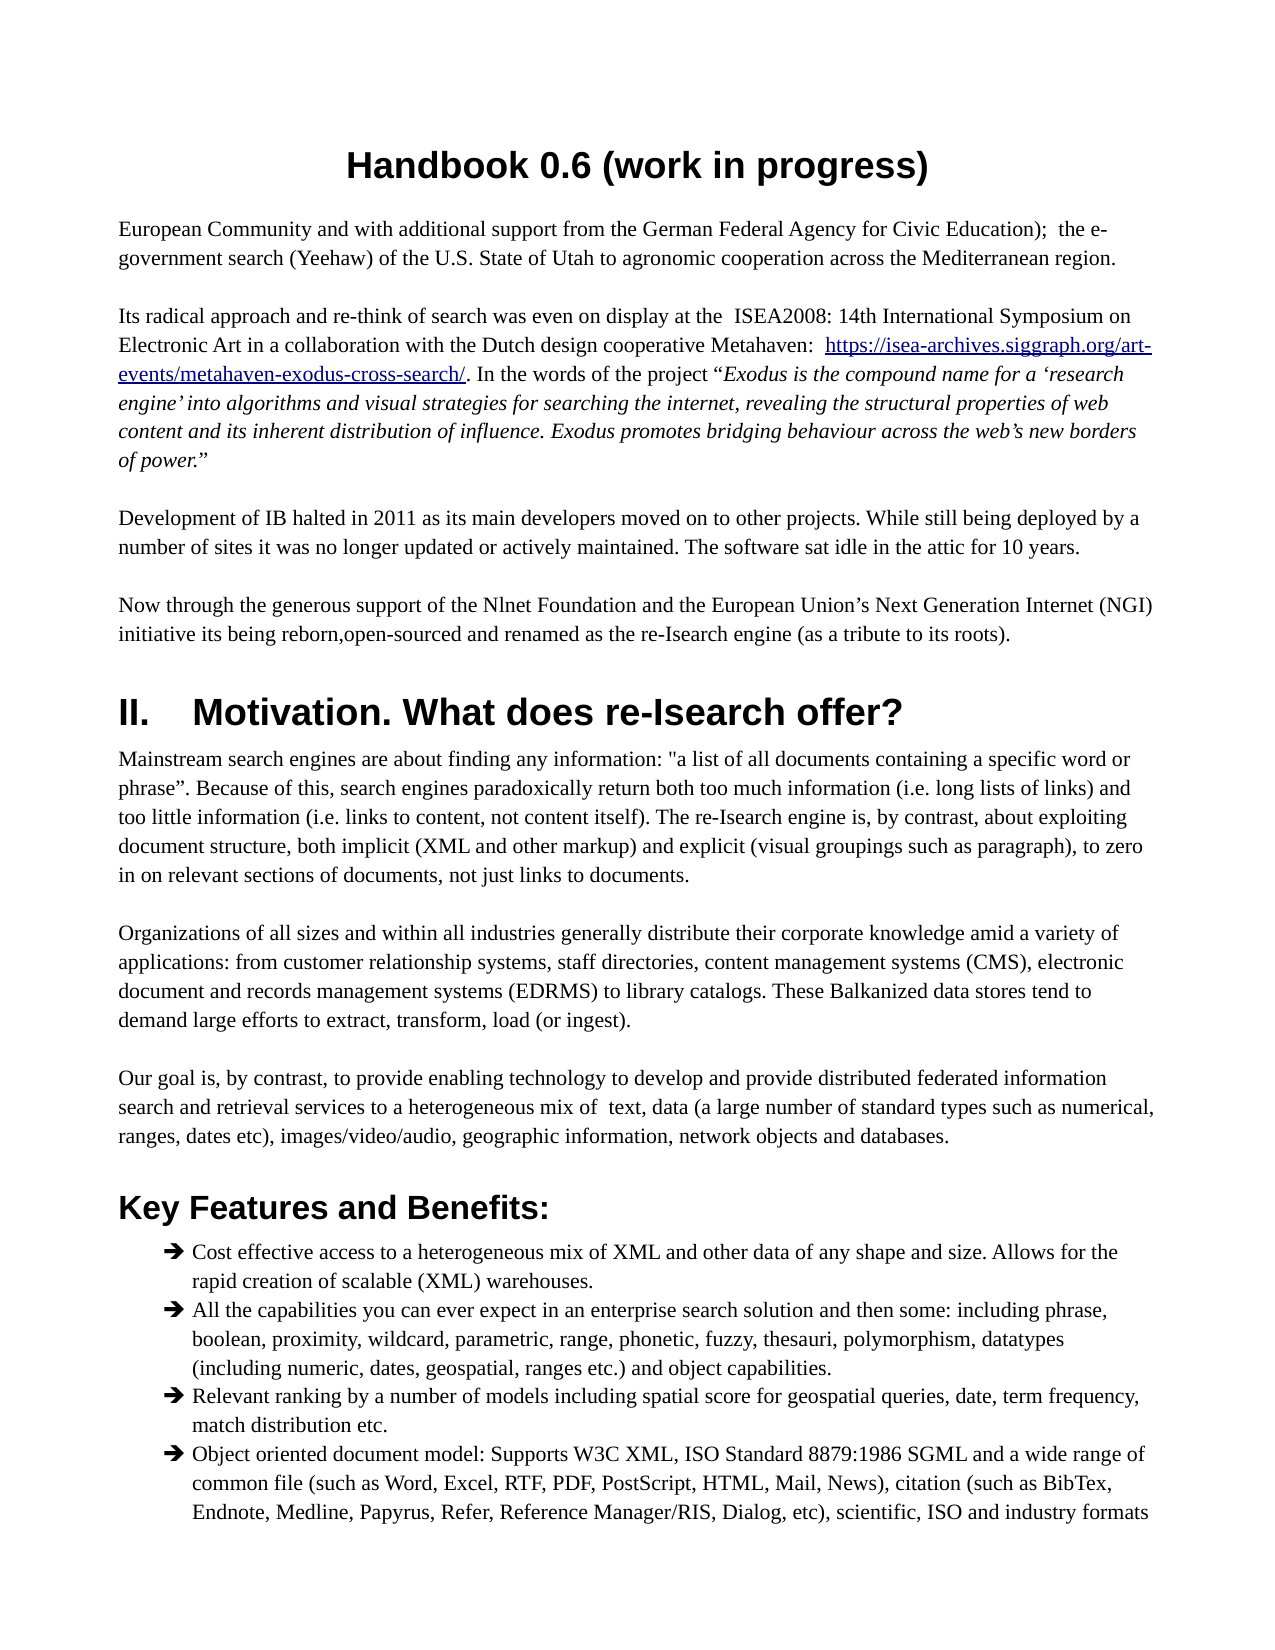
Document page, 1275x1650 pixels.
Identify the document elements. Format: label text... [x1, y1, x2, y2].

text Our goal is, by contrast, to provide enabling technology to develop and provide distributed federated information search and retrieval services to a heterogeneous mix of text, data (a large number of standard types such as numerical, ranges, dates etc), images/video/audio, geographic information, network objects and databases. [118, 1065, 1157, 1148]
text Mainstream search engines are about finding any information: "a list of all documents containing a specific word or phrase”. Because of this, search engines paradoxically return both too much information (i.e. long lists of links) and too little information (i.e. links to content, not content itself). The re-Isearch engine is, by contrast, about exploiting document structure, both implicit (XML and other markup) and explicit (visual groupings such as paragraph), to zero in on relevant sections of documents, not just links to documents. [118, 746, 1157, 887]
list All the capabilities you can ever expect in an enterprise search solution and then some: including phrase, boolean, proximity, wildcard, parametric, range, phonetic, fuzzy, thesauri, polymorphism, datatypes (including numeric, dates, geospatial, ranges etc.) and object capabilities. [162, 1297, 1157, 1380]
text Organizations of all sizes and within all industries generally distribute their corporate knowledge amid a variety of applications: from customer relationship systems, staff directories, content management systems (CMS), electronic document and records management systems (EDRMS) to library catalogs. These Balkanized data stores tend to demand large efforts to extract, transform, load (or ingest). [118, 920, 1157, 1032]
text Development of IB halted in 2011 as its main developers moved on to other projects. While still being deployed by a number of sites it was no longer updated or actively maintained. The software sat idle in the attic for 10 years. [118, 505, 1157, 559]
subtitle Key Features and Benefits: [118, 1187, 1157, 1226]
list Relevant ranking by a number of models including spatial score for geospatial queries, date, term frequency, match distribution etc. [162, 1383, 1157, 1438]
list Object oriented document model: Supports W3C XML, ISO Standard 8879:1986 SGML and a wide range of common file (such as Word, Excel, RTF, PDF, PostScript, HTML, Mail, News), citation (such as BibTex, Endnote, Medline, Papyrus, Refer, Reference Manager/RIS, Dialog, etc), scientific, ISO and industry formats [162, 1441, 1157, 1524]
text Its radical approach and re-think of search was even on display at the ISEA2008: 14th International Symposium on Electronic Art in a collaboration with the Dutch design cooperative Metahaven: https://isea-archives.siggraph.org/art-events/metahaven-exodus-cross-search/. In the words of the project “Exodus is the compound name for a ‘research engine’ into algorithms and visual strategies for searching the internet, revealing the structural properties of web content and its inherent distribution of influence. Exodus promotes bridging behaviour across the web’s new borders of power.” [118, 303, 1157, 473]
text European Community and with additional support from the German Federal Agency for Civic Education); the e-government search (Yeehaw) of the U.S. State of Utah to agronomic cooperation across the Mediterranean region. [118, 216, 1157, 270]
list Cost effective access to a heterogeneous mix of XML and other data of any shape and size. Allows for the rapid creation of scalable (XML) warehouses. [162, 1239, 1157, 1293]
subtitle Motivation. What does re-Isearch offer? [118, 690, 1157, 734]
text Now through the generous support of the Nlnet Foundation and the European Union’s Next Generation Internet (NGI) initiative its being reborn,open-sourced and renamed as the re-Isearch engine (as a tribute to its roots). [118, 592, 1157, 646]
